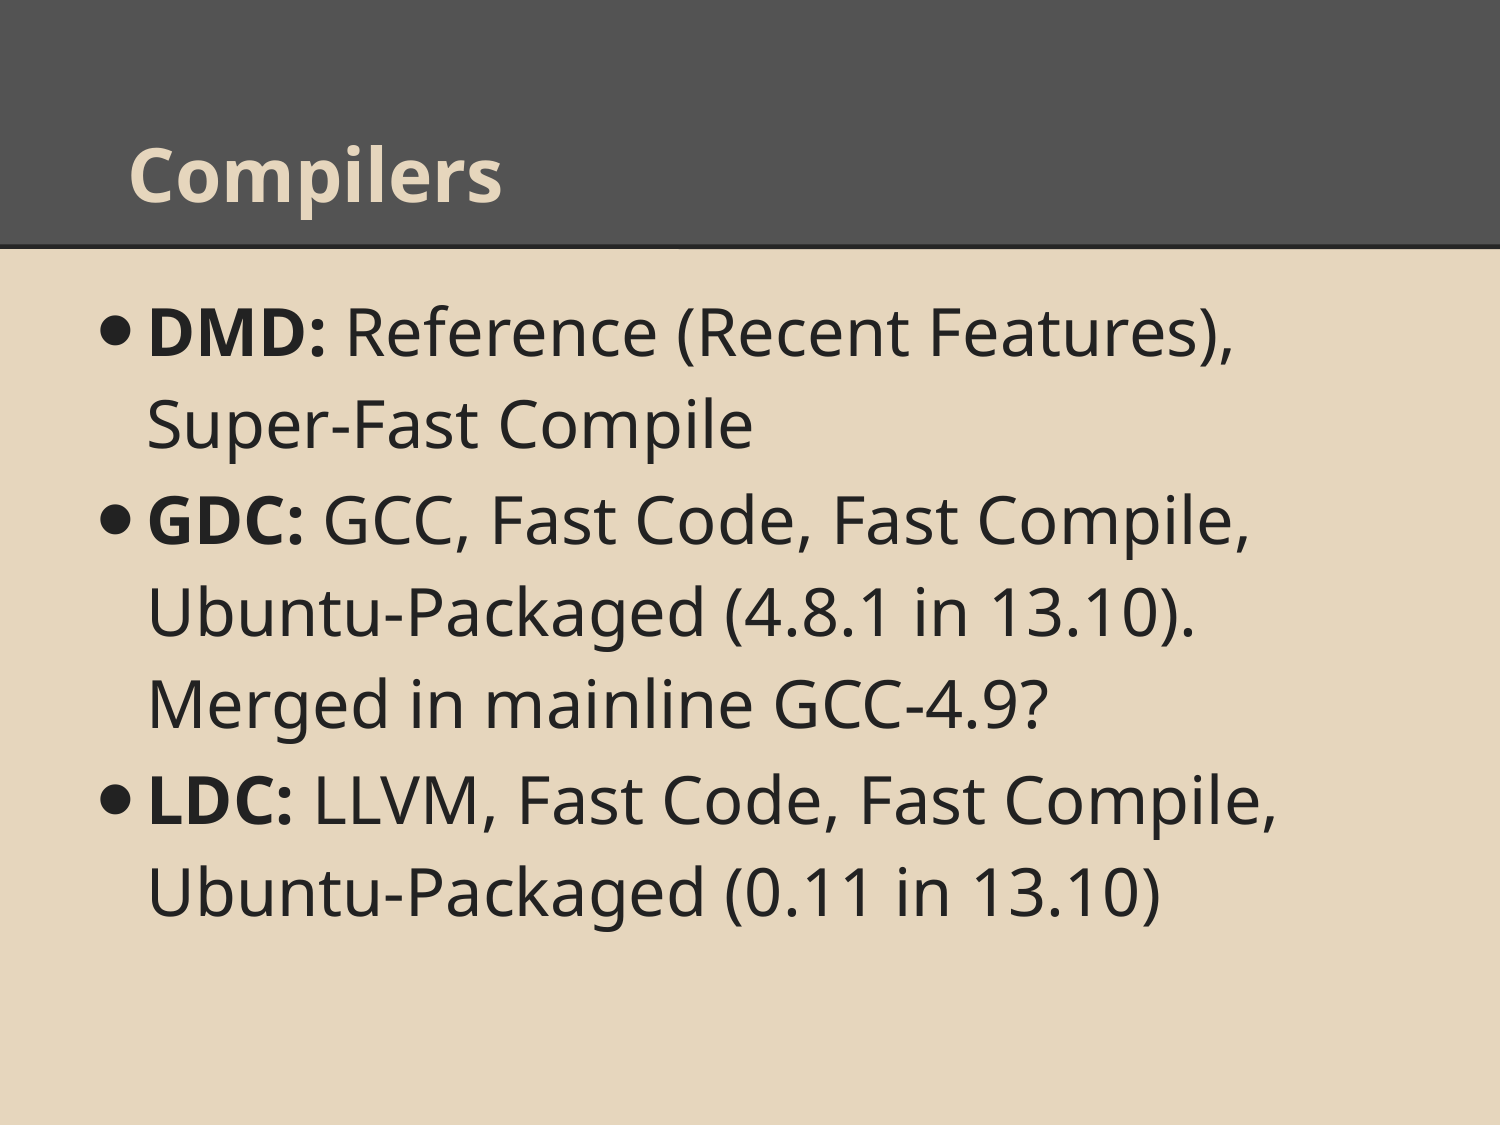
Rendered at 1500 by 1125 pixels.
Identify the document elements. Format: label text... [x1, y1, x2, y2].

list DMD: Reference (Recent Features), Super-Fast Compile GDC: GCC, Fast Code, Fast Compile, Ubuntu-Packaged (4.8.1 in 13.10). Merged in mainline GCC-4.9? LDC: LLVM, Fast Code, Fast Compile, Ubuntu-Packaged (0.11 in 13.10) [75, 262, 1425, 1078]
title Compilers [75, 45, 1425, 233]
